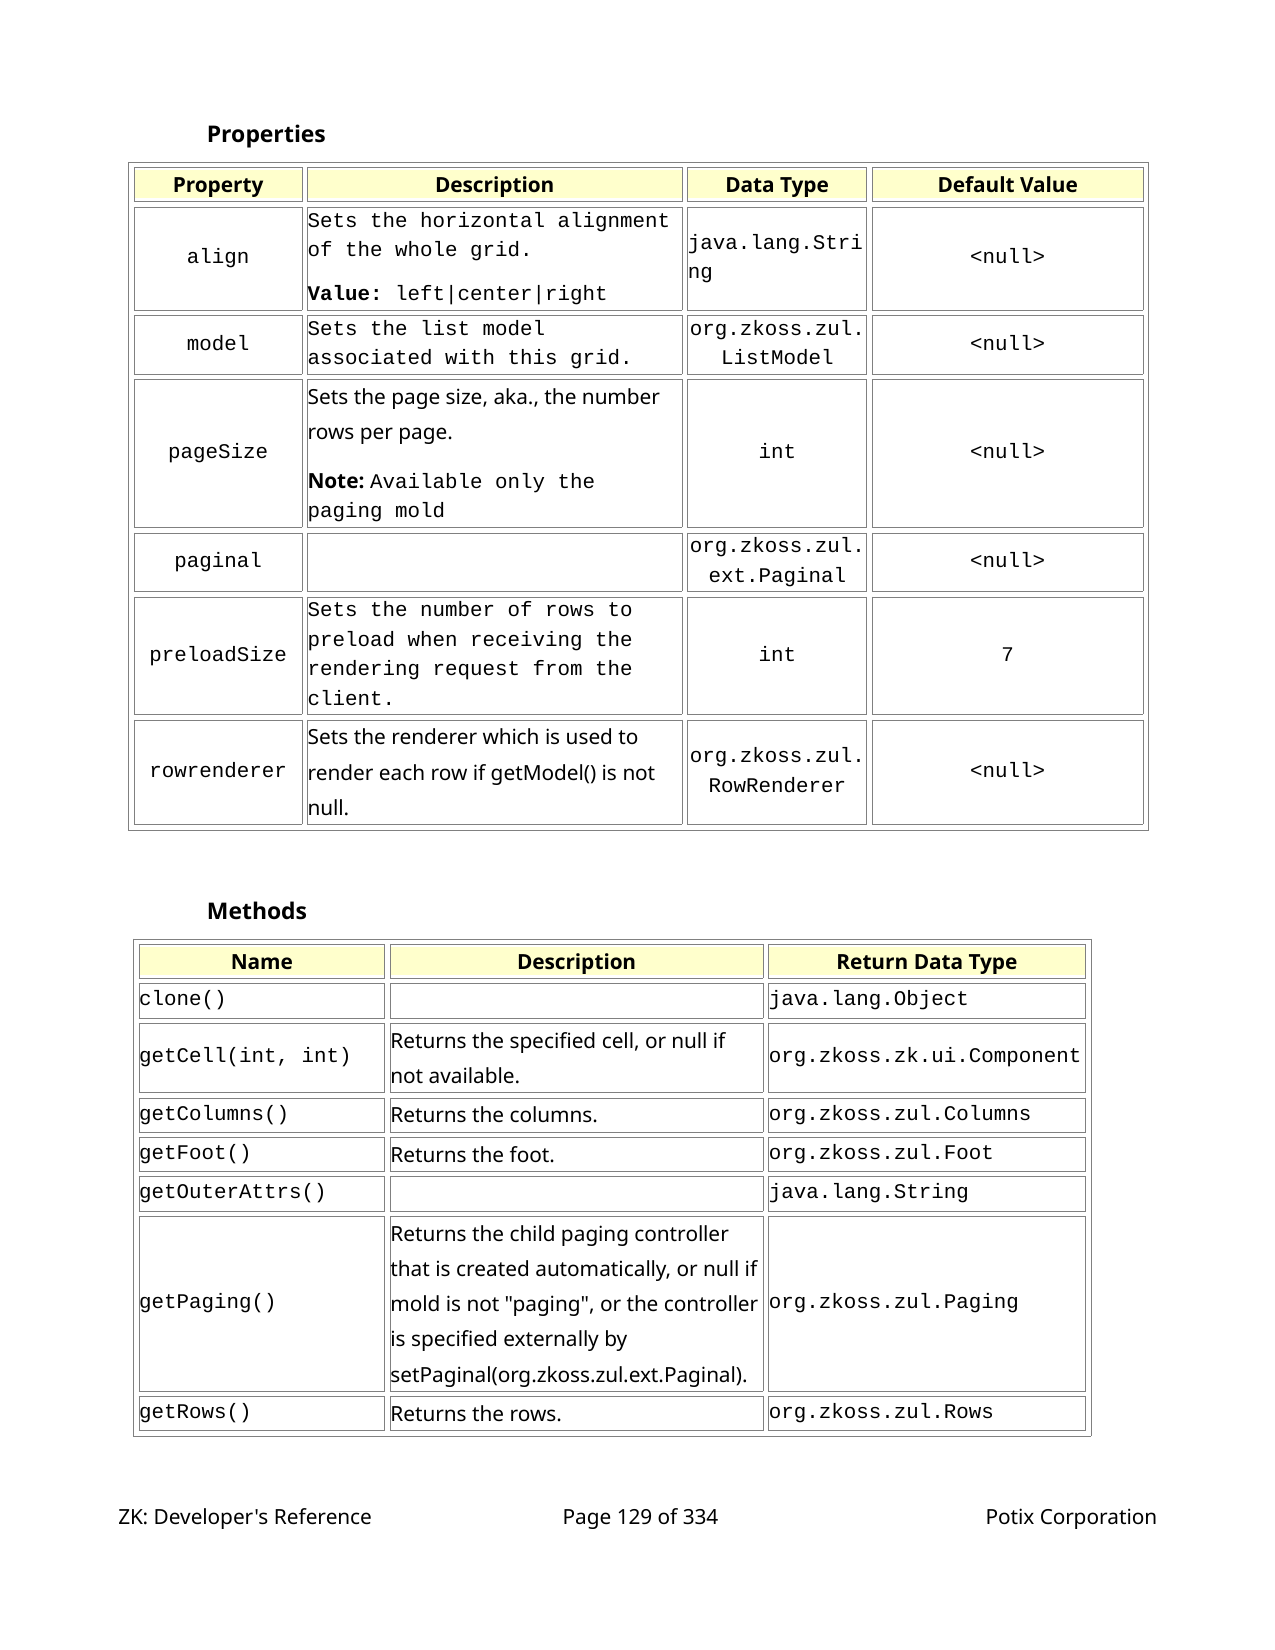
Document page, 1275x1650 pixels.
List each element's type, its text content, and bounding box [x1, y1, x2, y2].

table_cell [387, 1171, 766, 1211]
table_cell paginal [131, 527, 304, 591]
table_cell getCell(int, int) [136, 1018, 387, 1092]
table_cell <null> [869, 714, 1146, 824]
table_cell org.zkoss.zul.ext.Paginal [685, 527, 869, 591]
table_cell getPaging() [136, 1211, 387, 1391]
table_cell align [131, 201, 304, 310]
table_cell <null> [869, 374, 1146, 527]
table_header Name [136, 940, 387, 978]
table_header Default Value [869, 163, 1146, 201]
table_cell [308, 534, 682, 591]
table_cell <null> [869, 310, 1146, 374]
table_cell Sets the page size, aka., the number rows per page. Note: Available only the paging mold [305, 374, 685, 527]
table_cell int [685, 374, 869, 527]
table_cell rowrenderer [131, 714, 304, 824]
table_header Data Type [685, 163, 869, 201]
table_cell Sets the list model associated with this grid. [305, 310, 685, 374]
table_cell org.zkoss.zul.Foot [766, 1132, 1088, 1171]
table_cell getRows() [136, 1391, 387, 1430]
table_header Description [305, 163, 685, 201]
table_cell [305, 527, 685, 591]
table_cell Sets the renderer which is used to render each row if getModel() is not null. [305, 714, 685, 824]
table_cell Sets the number of rows to preload when receiving the rendering request from the client. [305, 591, 685, 714]
table_cell org.zkoss.zul.Paging [766, 1211, 1088, 1391]
table_header Description [387, 940, 766, 978]
table_cell <null> [869, 527, 1146, 591]
table_cell java.lang.String [766, 1171, 1088, 1211]
table_cell [387, 978, 766, 1017]
table_cell getColumns() [136, 1092, 387, 1132]
table_cell java.lang.Object [766, 978, 1088, 1017]
table_cell java.lang.String [685, 201, 869, 310]
table_cell Returns the rows. [387, 1391, 766, 1430]
table_cell Sets the horizontal alignment of the whole grid. Value: left|center|right [305, 201, 685, 310]
table_cell org.zkoss.zul.Columns [766, 1092, 1088, 1132]
table_cell <null> [869, 201, 1146, 310]
table_cell [391, 984, 763, 1017]
subtitle Properties [207, 118, 1157, 149]
table_cell getFoot() [136, 1132, 387, 1171]
table_cell org.zkoss.zul.RowRenderer [685, 714, 869, 824]
table_header Return Data Type [766, 940, 1088, 978]
table_cell model [131, 310, 304, 374]
table_cell getOuterAttrs() [136, 1171, 387, 1211]
table_cell int [685, 591, 869, 714]
table_cell Returns the columns. [387, 1092, 766, 1132]
table_cell Returns the specified cell, or null if not available. [387, 1018, 766, 1092]
table_cell Returns the child paging controller that is created automatically, or null if mold is not "paging", or the controller is specified externally by setPaginal(org.zkoss.zul.ext.Paginal). [387, 1211, 766, 1391]
table_cell [391, 1177, 763, 1211]
subtitle Methods [207, 895, 1157, 926]
table_cell pageSize [131, 374, 304, 527]
table_cell org.zkoss.zk.ui.Component [766, 1018, 1088, 1092]
table_header Property [131, 163, 304, 201]
table_cell preloadSize [131, 591, 304, 714]
table_cell clone() [136, 978, 387, 1017]
table_cell org.zkoss.zul.ListModel [685, 310, 869, 374]
table_cell 7 [869, 591, 1146, 714]
table_cell Returns the foot. [387, 1132, 766, 1171]
table_cell org.zkoss.zul.Rows [766, 1391, 1088, 1430]
